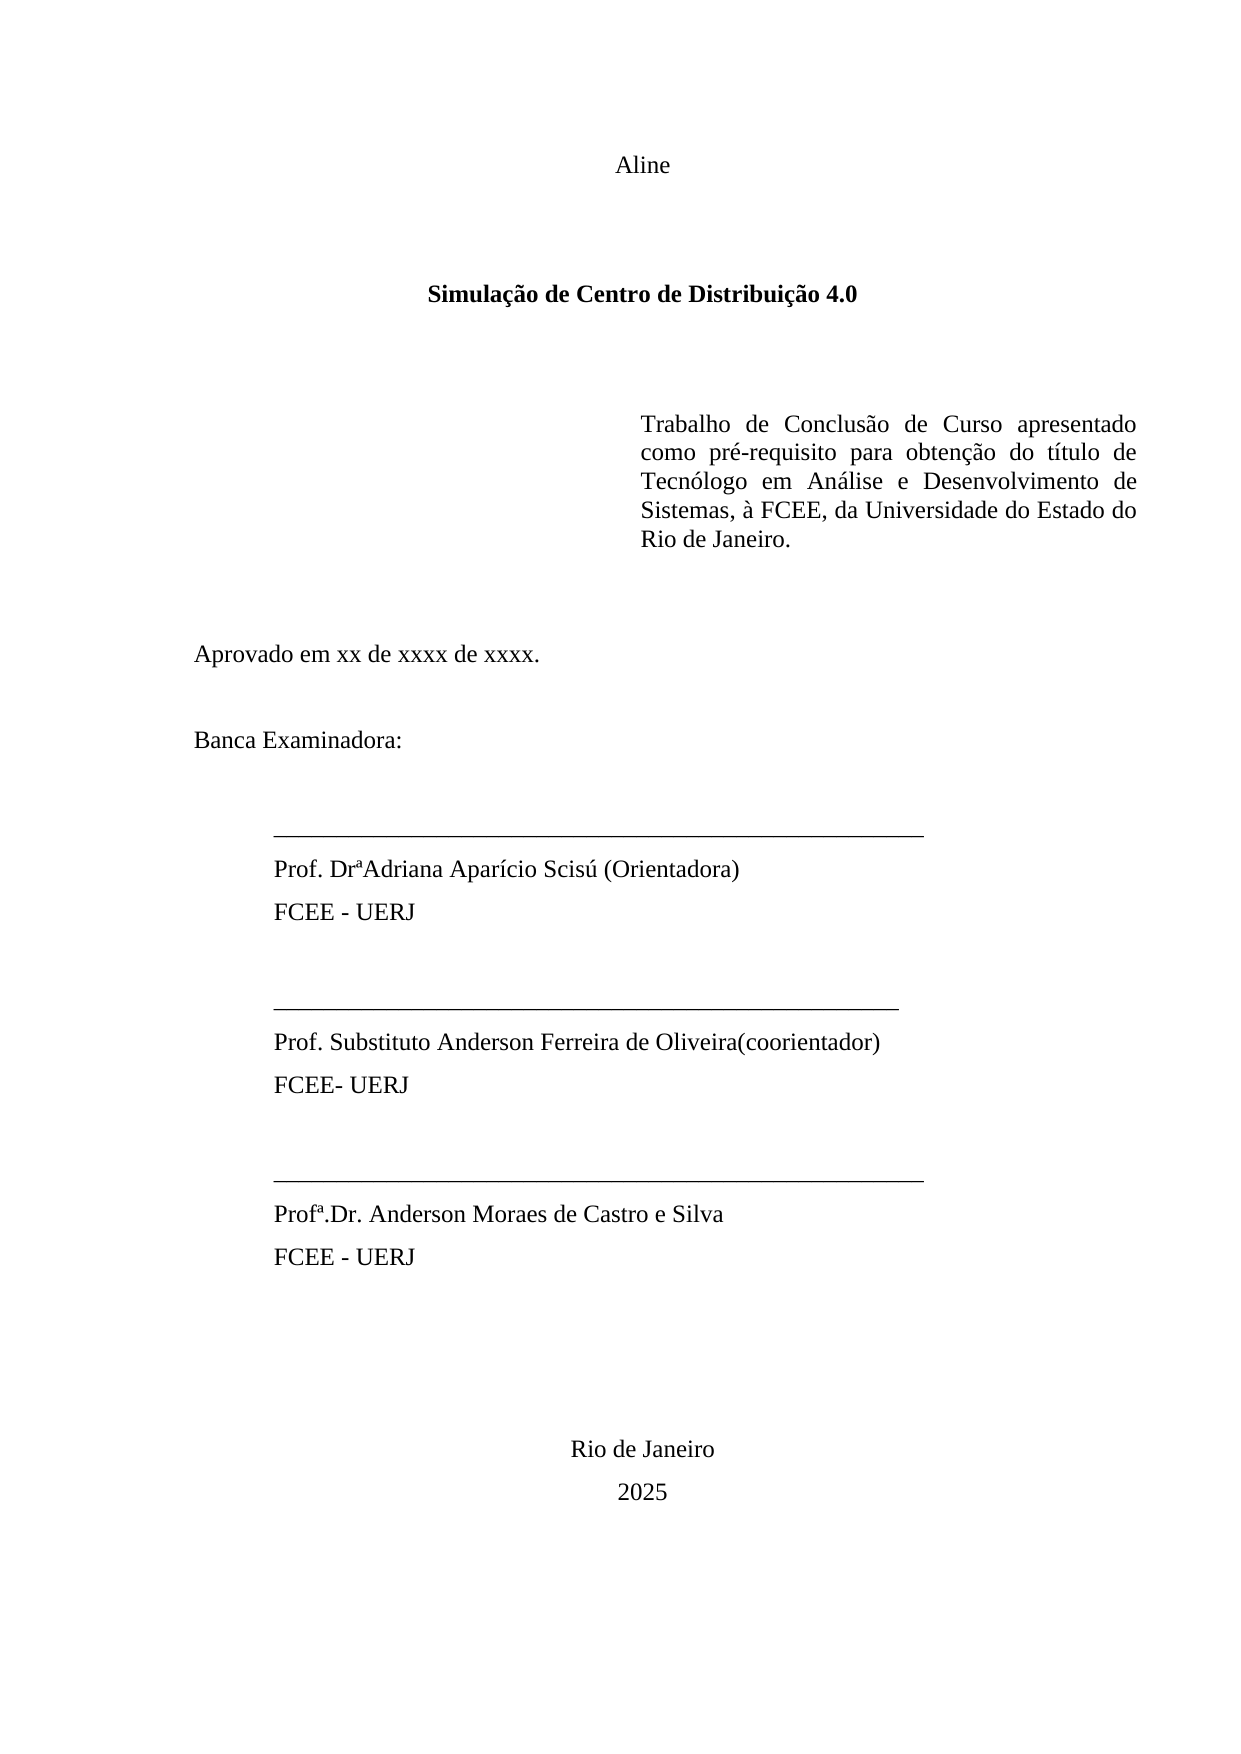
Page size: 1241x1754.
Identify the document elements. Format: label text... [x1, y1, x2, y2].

text Simulação de Centro de Distribuição 4.0 [148, 279, 1137, 308]
text ____________________________________________________ [274, 811, 1137, 840]
text Trabalho de Conclusão de Curso apresentado como pré-requisito para obtenção do título de Tecnólogo em Análise e Desenvolvimento de Sistemas, à FCEE, da Universidade do Estado do Rio de Janeiro. [640, 409, 1137, 552]
text Aline [148, 150, 1137, 179]
text Rio de Janeiro [148, 1434, 1137, 1463]
text FCEE- UERJ [274, 1070, 1137, 1099]
text Profª.Dr. Anderson Moraes de Castro e Silva [274, 1199, 1137, 1228]
text __________________________________________________ [274, 984, 1137, 1012]
text Aprovado em xx de xxxx de xxxx. [193, 639, 1137, 667]
text FCEE - UERJ [274, 897, 1137, 926]
text Banca Examinadora: [193, 725, 1137, 754]
text 2025 [148, 1477, 1137, 1506]
text ____________________________________________________ [274, 1156, 1137, 1185]
text Prof. Substituto Anderson Ferreira de Oliveira(coorientador) [274, 1027, 1137, 1056]
text FCEE - UERJ [274, 1242, 1137, 1271]
text Prof. DrªAdriana Aparício Scisú (Orientadora) [274, 854, 1137, 883]
